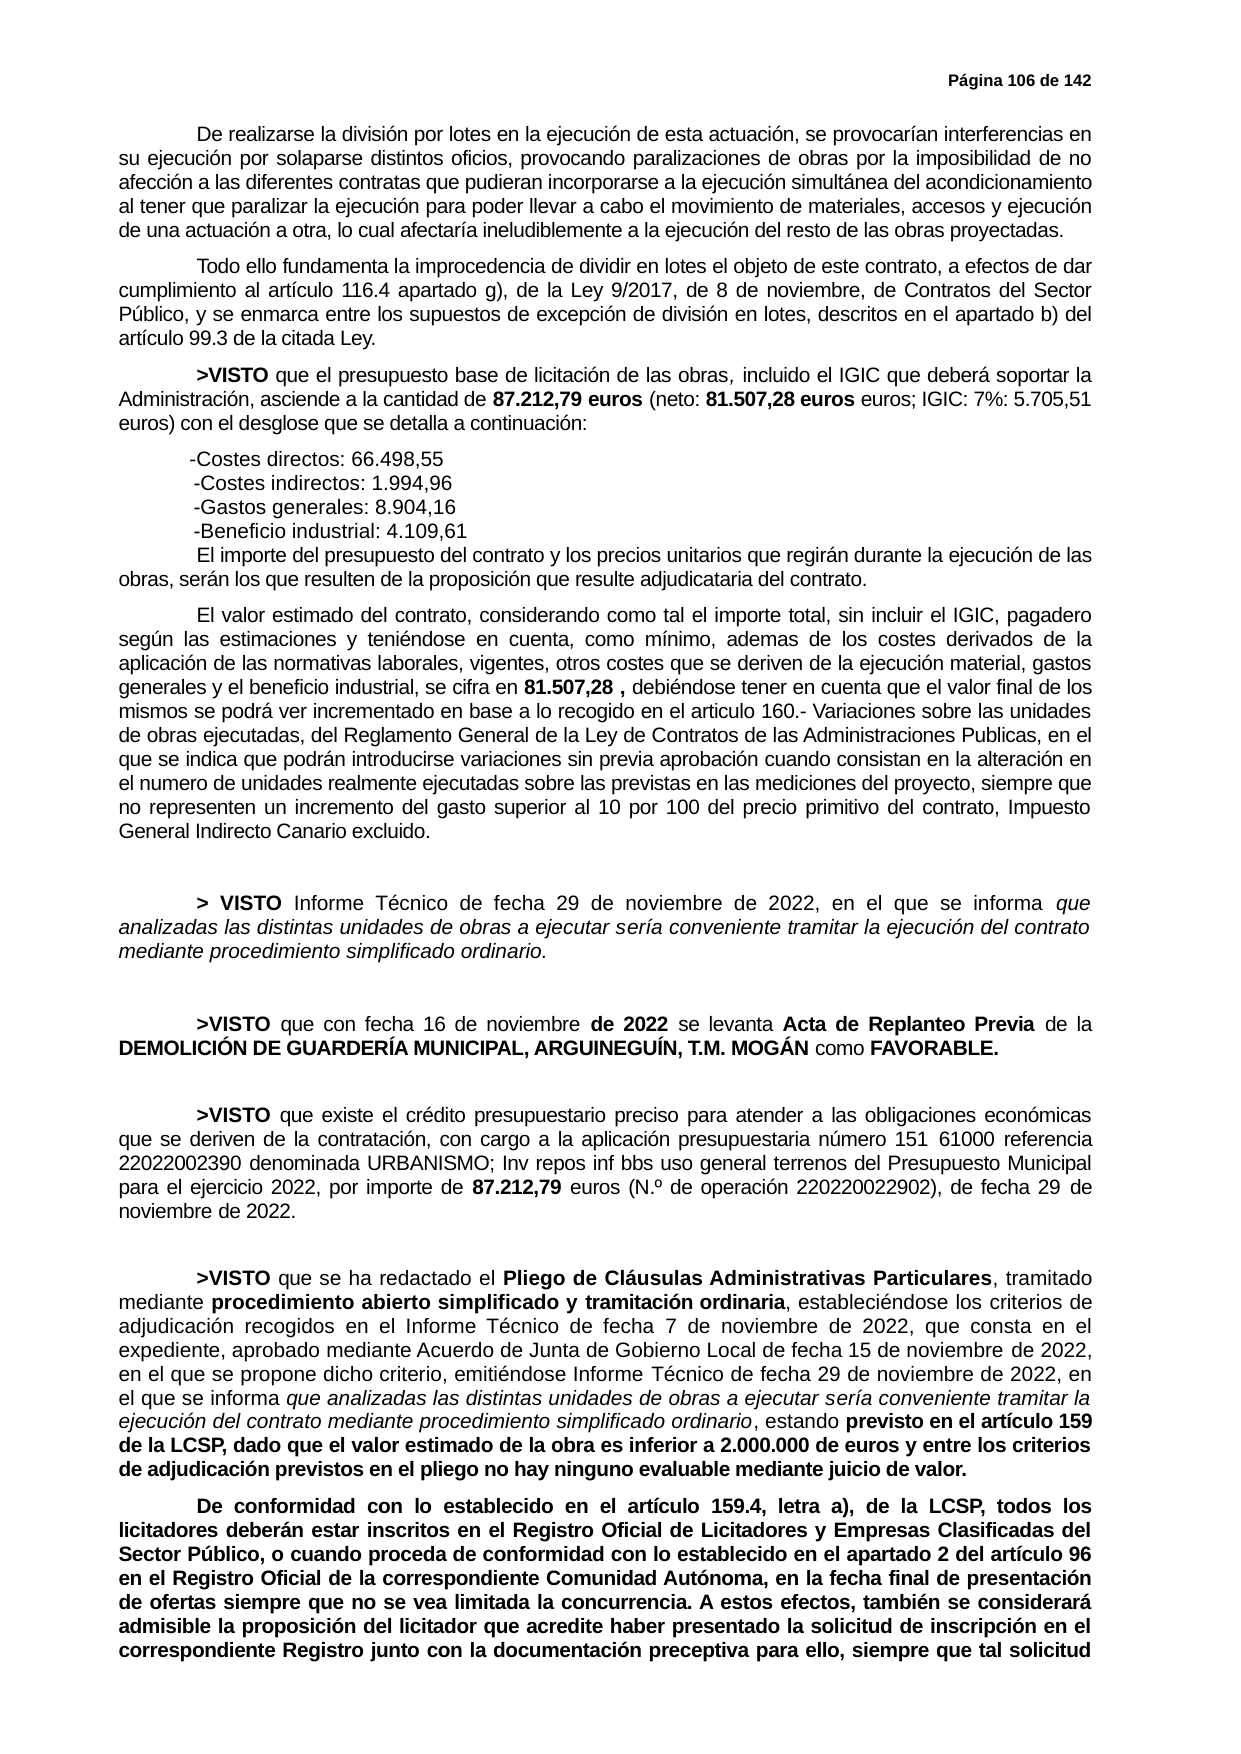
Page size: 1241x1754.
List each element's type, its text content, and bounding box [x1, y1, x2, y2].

text >VISTO que el presupuesto base de licitación de las obras, incluido el IGIC que deberá soportar la Administración, asciende a la cantidad de 87.212,79 euros (neto: 81.507,28 euros euros; IGIC: 7%: 5.705,51 euros) con el desglose que se detalla a continuación: [118, 363, 1092, 434]
text >VISTO que con fecha 16 de noviembre de 2022 se levanta Acta de Replanteo Previa de la DEMOLICIÓN DE GUARDERÍA MUNICIPAL, ARGUINEGUÍN, T.M. MOGÁN como FAVORABLE. [118, 1012, 1092, 1060]
text -Beneficio industrial: 4.109,61 [193, 519, 1092, 543]
text > VISTO Informe Técnico de fecha 29 de noviembre de 2022, en el que se informa que analizadas las distintas unidades de obras a ejecutar sería conveniente tramitar la ejecución del contrato mediante procedimiento simplificado ordinario. [118, 891, 1092, 963]
text -Gastos generales: 8.904,16 [193, 495, 1092, 519]
text -Costes directos: 66.498,55 [189, 447, 1022, 471]
text De conformidad con lo establecido en el artículo 159.4, letra a), de la LCSP, todos los licitadores deberán estar inscritos en el Registro Oficial de Licitadores y Empresas Clasificadas del Sector Público, o cuando proceda de conformidad con lo establecido en el apartado 2 del artículo 96 en el Registro Oficial de la correspondiente Comunidad Autónoma, en la fecha final de presentación de ofertas siempre que no se vea limitada la concurrencia. A estos efectos, también se considerará admisible la proposición del licitador que acredite haber presentado la solicitud de inscripción en el correspondiente Registro junto con la documentación preceptiva para ello, siempre que tal solicitud [118, 1494, 1092, 1661]
text El importe del presupuesto del contrato y los precios unitarios que regirán durante la ejecución de las obras, serán los que resulten de la proposición que resulte adjudicataria del contrato. [118, 543, 1092, 591]
text El valor estimado del contrato, considerando como tal el importe total, sin incluir el IGIC, pagadero según las estimaciones y teniéndose en cuenta, como mínimo, ademas de los costes derivados de la aplicación de las normativas laborales, vigentes, otros costes que se deriven de la ejecución material, gastos generales y el beneficio industrial, se cifra en 81.507,28 , debiéndose tener en cuenta que el valor final de los mismos se podrá ver incrementado en base a lo recogido en el articulo 160.- Variaciones sobre las unidades de obras ejecutadas, del Reglamento General de la Ley de Contratos de las Administraciones Publicas, en el que se indica que podrán introducirse variaciones sin previa aprobación cuando consistan en la alteración en el numero de unidades realmente ejecutadas sobre las previstas en las mediciones del proyecto, siempre que no representen un incremento del gasto superior al 10 por 100 del precio primitivo del contrato, Impuesto General Indirecto Canario excluido. [118, 603, 1092, 843]
text >VISTO que se ha redactado el Pliego de Cláusulas Administrativas Particulares, tramitado mediante procedimiento abierto simplificado y tramitación ordinaria, estableciéndose los criterios de adjudicación recogidos en el Informe Técnico de fecha 7 de noviembre de 2022, que consta en el expediente, aprobado mediante Acuerdo de Junta de Gobierno Local de fecha 15 de noviembre de 2022, en el que se propone dicho criterio, emitiéndose Informe Técnico de fecha 29 de noviembre de 2022, en el que se informa que analizadas las distintas unidades de obras a ejecutar sería conveniente tramitar la ejecución del contrato mediante procedimiento simplificado ordinario, estando previsto en el artículo 159 de la LCSP, dado que el valor estimado de la obra es inferior a 2.000.000 de euros y entre los criterios de adjudicación previstos en el pliego no hay ninguno evaluable mediante juicio de valor. [118, 1266, 1092, 1481]
text >VISTO que existe el crédito presupuestario preciso para atender a las obligaciones económicas que se deriven de la contratación, con cargo a la aplicación presupuestaria número 151 61000 referencia 22022002390 denominada URBANISMO; Inv repos inf bbs uso general terrenos del Presupuesto Municipal para el ejercicio 2022, por importe de 87.212,79 euros (N.º de operación 220220022902), de fecha 29 de noviembre de 2022. [118, 1103, 1092, 1223]
text Todo ello fundamenta la improcedencia de dividir en lotes el objeto de este contrato, a efectos de dar cumplimiento al artículo 116.4 apartado g), de la Ley 9/2017, de 8 de noviembre, de Contratos del Sector Público, y se enmarca entre los supuestos de excepción de división en lotes, descritos en el apartado b) del artículo 99.3 de la citada Ley. [118, 254, 1092, 350]
text De realizarse la división por lotes en la ejecución de esta actuación, se provocarían interferencias en su ejecución por solaparse distintos oficios, provocando paralizaciones de obras por la imposibilidad de no afección a las diferentes contratas que pudieran incorporarse a la ejecución simultánea del acondicionamiento al tener que paralizar la ejecución para poder llevar a cabo el movimiento de materiales, accesos y ejecución de una actuación a otra, lo cual afectaría ineludiblemente a la ejecución del resto de las obras proyectadas. [118, 122, 1092, 242]
text -Costes indirectos: 1.994,96 [193, 471, 1092, 495]
